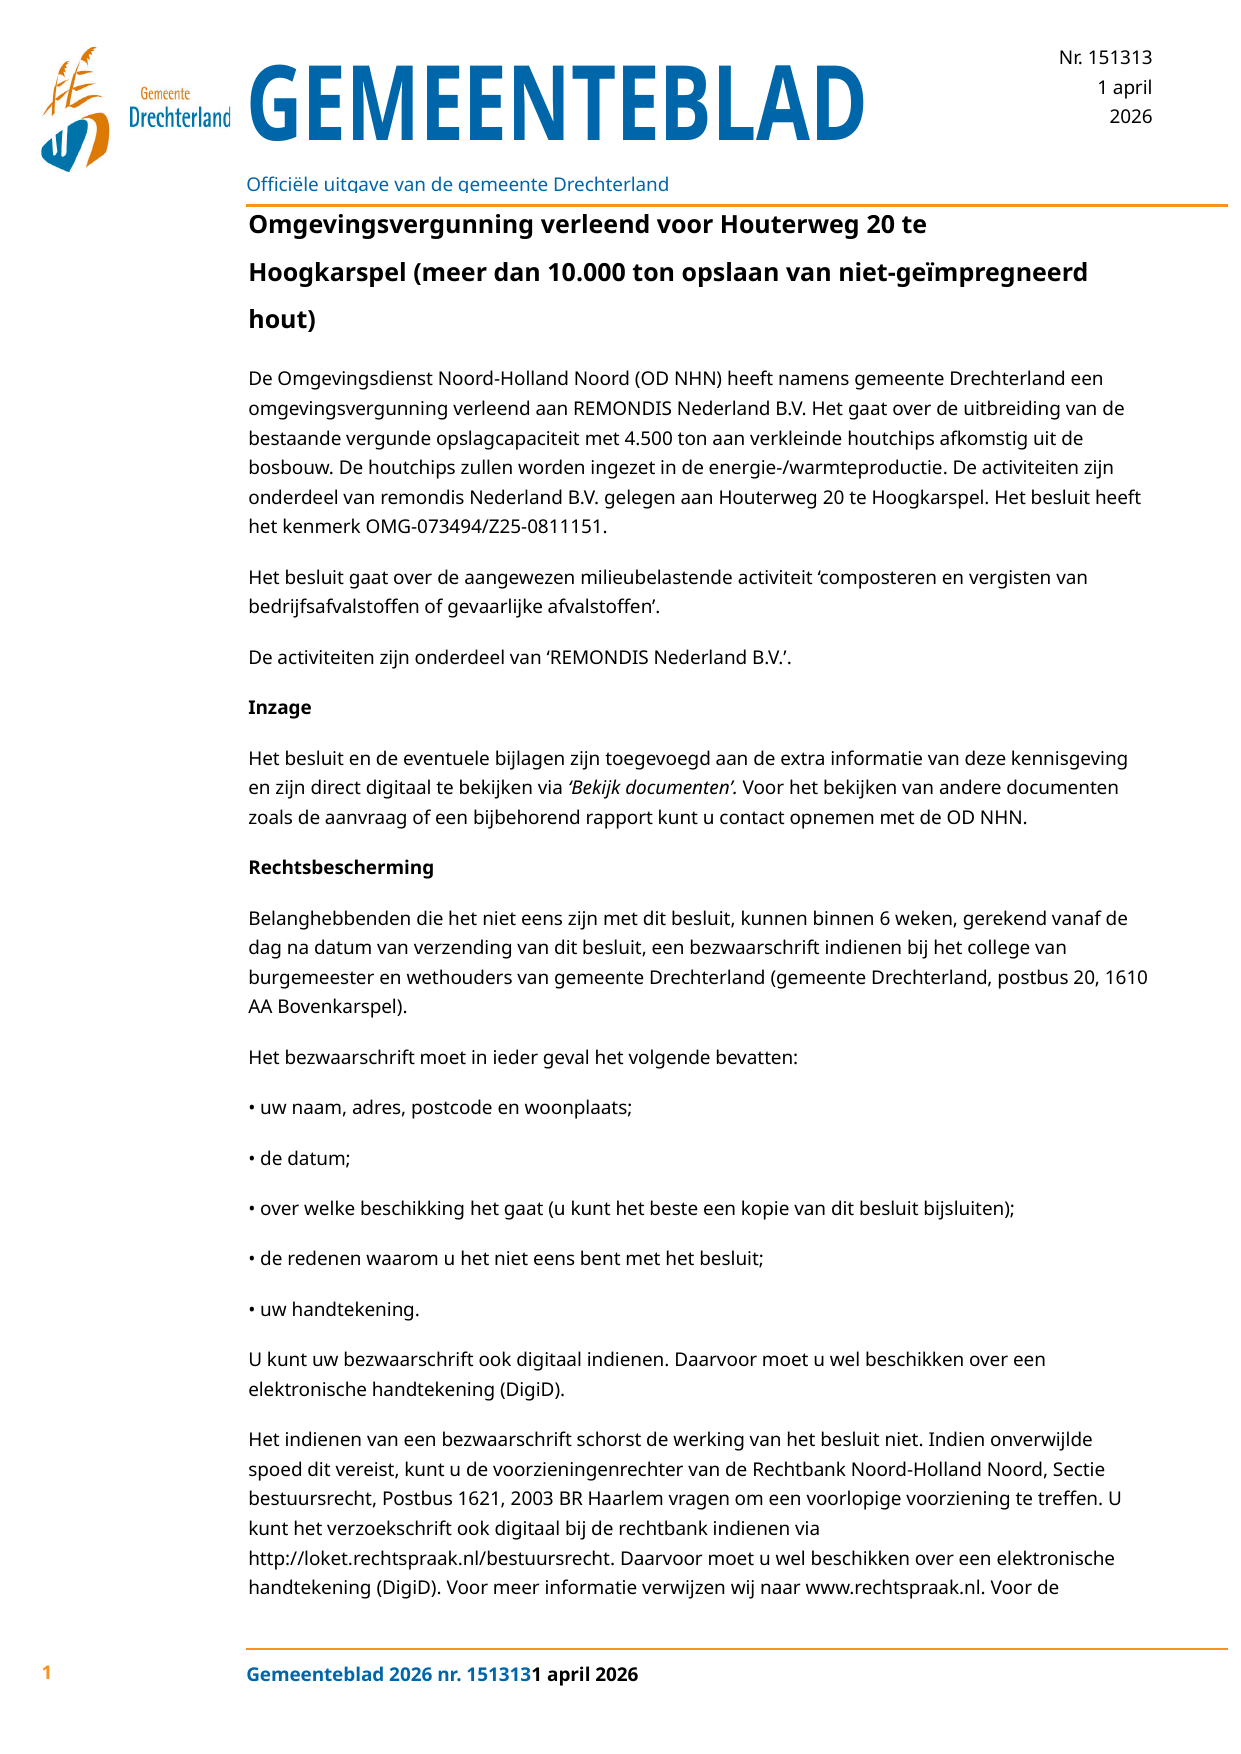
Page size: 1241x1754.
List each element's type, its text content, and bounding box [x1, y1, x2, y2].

text Inzage [248, 694, 1152, 720]
text • uw handtekening. [248, 1296, 1152, 1322]
text De activiteiten zijn onderdeel van ‘REMONDIS Nederland B.V.’. [248, 644, 1152, 669]
text • over welke beschikking het gaat (u kunt het beste een kopie van dit besluit bijsluiten); [248, 1195, 1152, 1221]
text • de redenen waarom u het niet eens bent met het besluit; [248, 1246, 1152, 1271]
text Het indienen van een bezwaarschrift schorst de werking van het besluit niet. Indien onverwijlde spoed dit vereist, kunt u de voorzieningenrechter van de Rechtbank Noord-Holland Noord, Sectie bestuursrecht, Postbus 1621, 2003 BR Haarlem vragen om een voorlopige voorziening te treffen. U kunt het verzoekschrift ook digitaal bij de rechtbank indienen via http://loket.rechtspraak.nl/bestuursrecht. Daarvoor moet u wel beschikken over een elektronische handtekening (DigiD). Voor meer informatie verwijzen wij naar www.rechtspraak.nl. Voor de [248, 1426, 1152, 1600]
picture [41, 158, 64, 172]
text • de datum; [248, 1145, 1152, 1170]
text Het besluit gaat over de aangewezen milieubelastende activiteit ‘composteren en vergisten van bedrijfsafvalstoffen of gevaarlijke afvalstoffen’. [248, 564, 1152, 619]
text Omgevingsvergunning verleend voor Houterweg 20 te Hoogkarspel (meer dan 10.000 ton opslaan van niet-geïmpregneerd hout) [248, 207, 1152, 336]
text De Omgevingsdienst Noord-Holland Noord (OD NHN) heeft namens gemeente Drechterland een omgevingsvergunning verleend aan REMONDIS Nederland B.V. Het gaat over de uitbreiding van de bestaande vergunde opslagcapaciteit met 4.500 ton aan verkleinde houtchips afkomstig uit de bosbouw. De houtchips zullen worden ingezet in de energie-/warmteproductie. De activiteiten zijn onderdeel van remondis Nederland B.V. gelegen aan Houterweg 20 te Hoogkarspel. Het besluit heeft het kenmerk OMG-073494/Z25-0811151. [248, 366, 1152, 539]
text • uw naam, adres, postcode en woonplaats; [248, 1094, 1152, 1120]
picture [226, 115, 231, 124]
text U kunt uw bezwaarschrift ook digitaal indienen. Daarvoor moet u wel beschikken over een elektronische handtekening (DigiD). [248, 1346, 1152, 1402]
text Rechtsbescherming [248, 854, 1152, 880]
text Het bezwaarschrift moet in ieder geval het volgende bevatten: [248, 1044, 1152, 1069]
picture [41, 47, 231, 172]
text Het besluit en de eventuele bijlagen zijn toegevoegd aan de extra informatie van deze kennisgeving en zijn direct digitaal te bekijken via ‘Bekijk documenten’. Voor het bekijken van andere documenten zoals de aanvraag of een bijbehorend rapport kunt u contact opnemen met de OD NHN. [248, 745, 1152, 829]
text Belanghebbenden die het niet eens zijn met dit besluit, kunnen binnen 6 weken, gerekend vanaf de dag na datum van verzending van dit besluit, een bezwaarschrift indienen bij het college van burgemeester en wethouders van gemeente Drechterland (gemeente Drechterland, postbus 20, 1610 AA Bovenkarspel). [248, 905, 1152, 1019]
